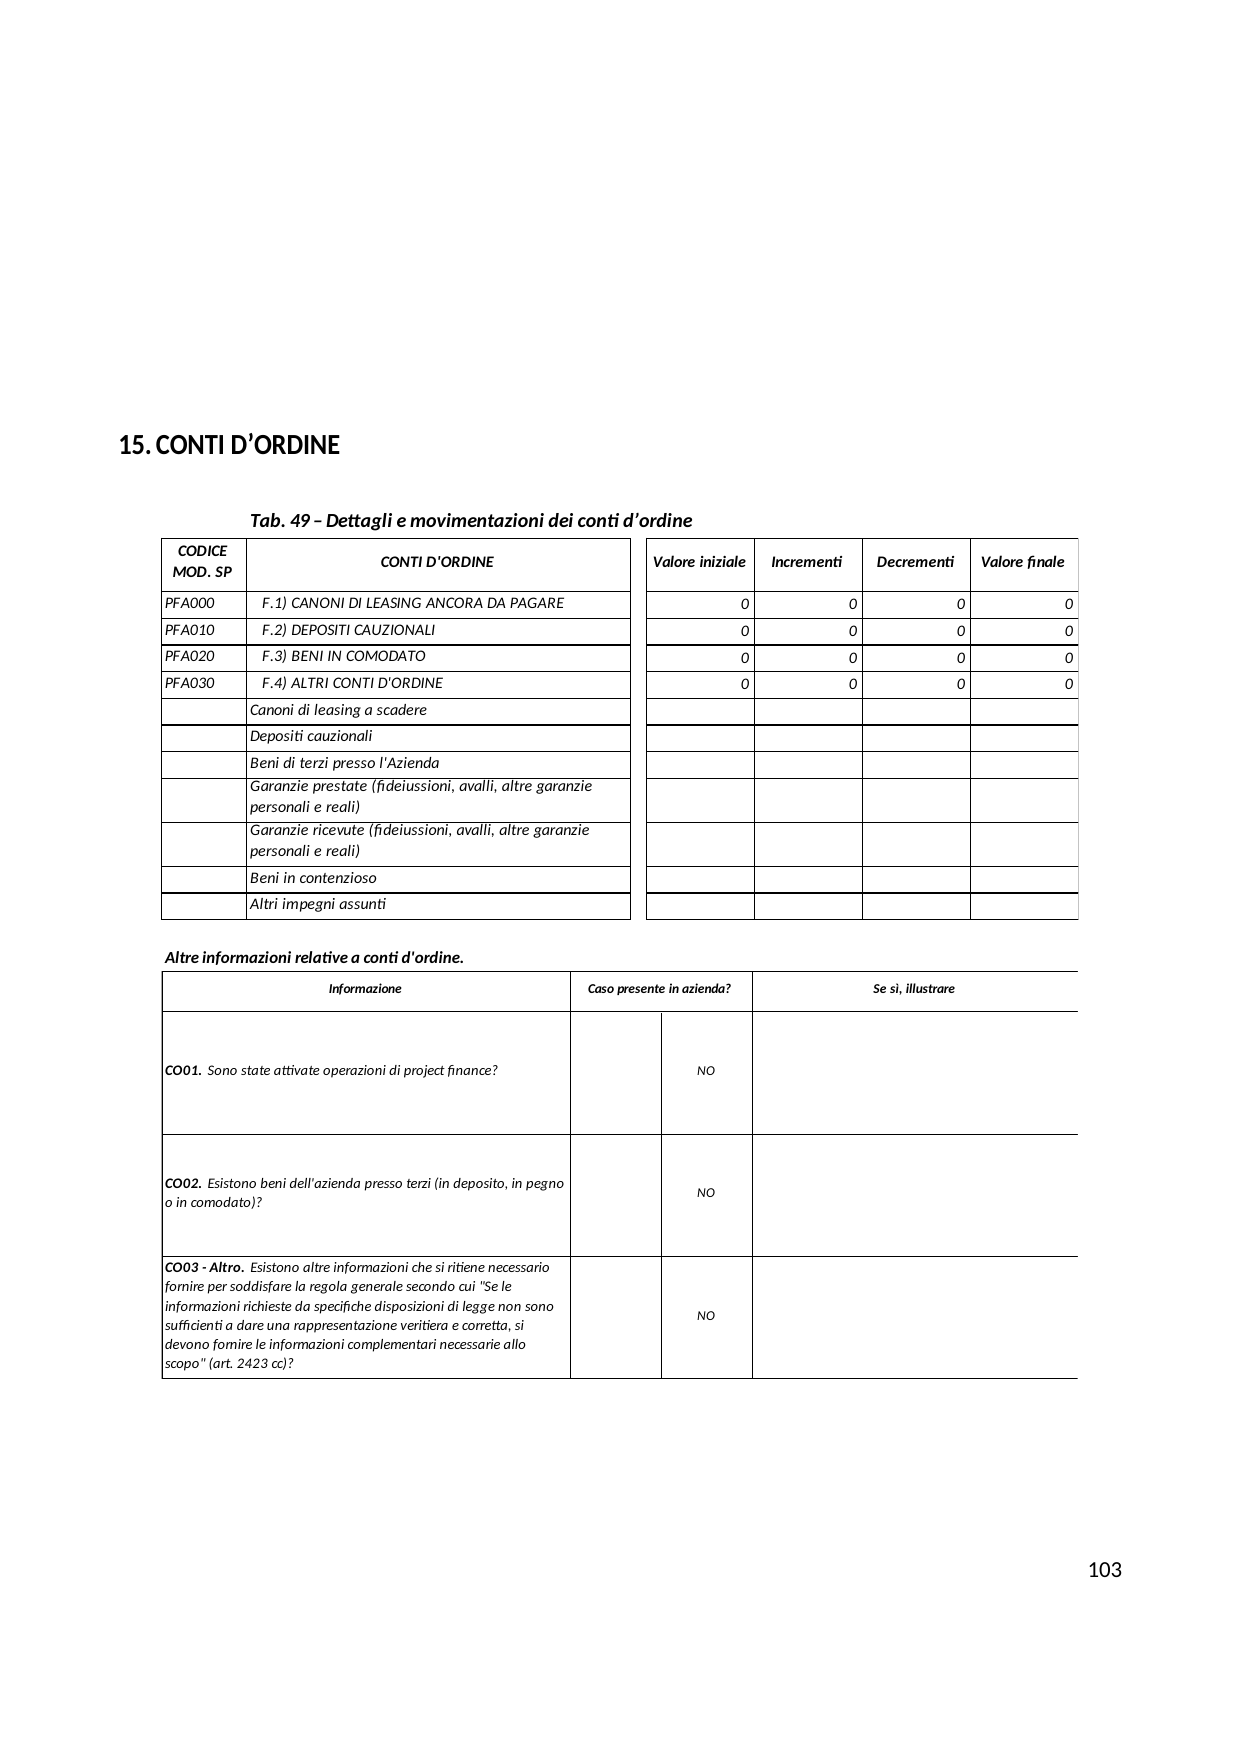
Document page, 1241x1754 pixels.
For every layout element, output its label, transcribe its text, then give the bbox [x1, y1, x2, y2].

list CONTI D’ORDINE [118, 431, 1122, 460]
